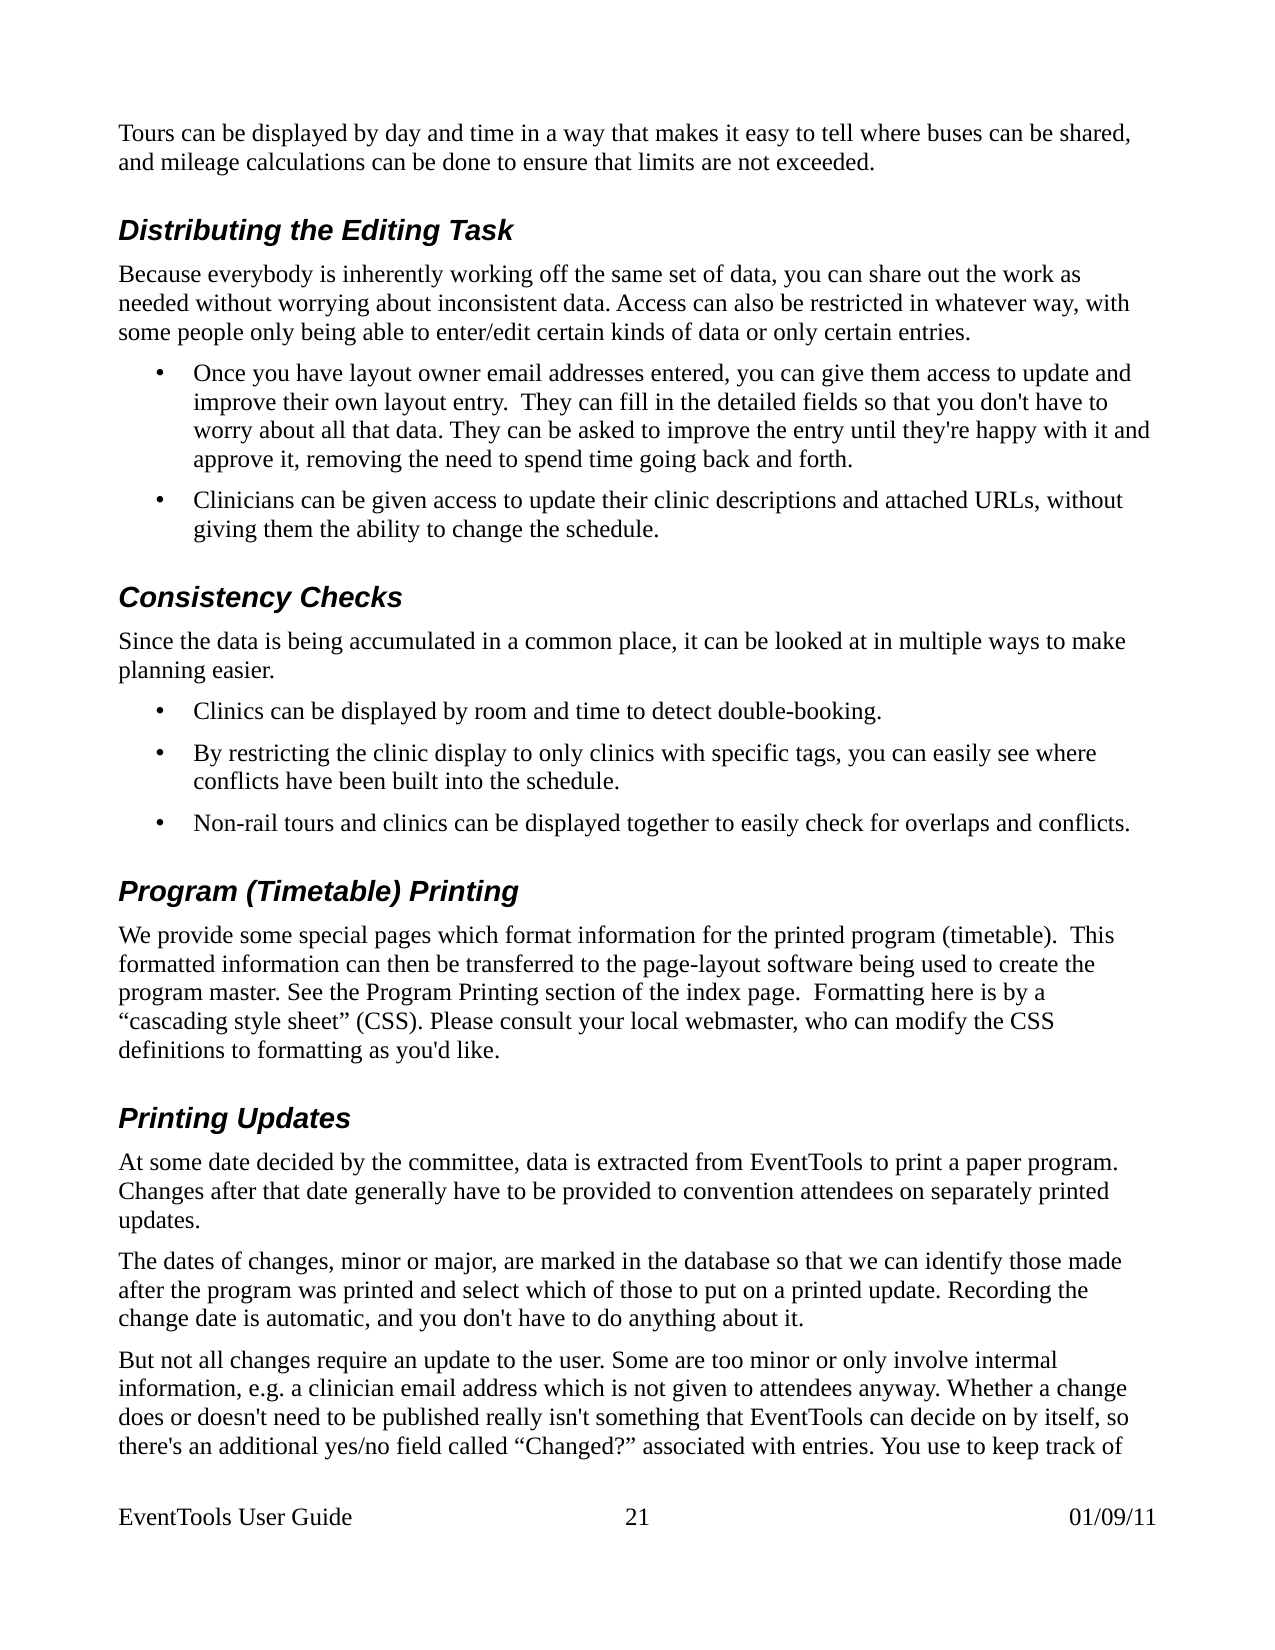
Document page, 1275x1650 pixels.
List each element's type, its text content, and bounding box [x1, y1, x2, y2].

list Non-rail tours and clinics can be displayed together to easily check for overlaps and conflicts. [156, 808, 1157, 836]
text But not all changes require an update to the user. Some are too minor or only involve intermal information, e.g. a clinician email address which is not given to attendees anyway. Whether a change does or doesn't need to be published really isn't something that EventTools can decide on by itself, so there's an additional yes/no field called “Changed?” associated with entries. You use to keep track of [118, 1345, 1157, 1460]
list Clinicians can be given access to update their clinic descriptions and attached URLs, without giving them the ability to change the schedule. [156, 485, 1157, 543]
text Because everybody is inherently working off the same set of data, you can share out the work as needed without worrying about inconsistent data. Access can also be restricted in whatever way, with some people only being able to enter/edit certain kinds of data or only certain entries. [118, 259, 1157, 345]
text At some date decided by the committee, data is extracted from EventTools to print a paper program. Changes after that date generally have to be provided to convention attendees on separately printed updates. [118, 1147, 1157, 1233]
list Clinics can be displayed by room and time to detect double-booking. [156, 696, 1157, 725]
subtitle Program (Timetable) Printing [118, 874, 1157, 907]
text Since the data is being accumulated in a common place, it can be looked at in multiple ways to make planning easier. [118, 626, 1157, 684]
subtitle Distributing the Editing Task [118, 213, 1157, 247]
list By restricting the clinic display to only clinics with specific tags, you can easily see where conflicts have been built into the schedule. [156, 738, 1157, 795]
list Once you have layout owner email addresses entered, you can give them access to update and improve their own layout entry. They can fill in the detailed fields so that you don't have to worry about all that data. They can be asked to improve the entry until they're happy with it and approve it, removing the need to spend time going back and forth. [156, 358, 1157, 473]
text Tours can be displayed by day and time in a way that makes it easy to tell where buses can be shared, and mileage calculations can be done to ensure that limits are not exceeded. [118, 118, 1157, 176]
text The dates of changes, minor or major, are marked in the database so that we can identify those made after the program was printed and select which of those to put on a printed update. Recording the change date is automatic, and you don't have to do anything about it. [118, 1246, 1157, 1332]
text We provide some special pages which format information for the printed program (timetable). This formatted information can then be transferred to the page-layout software being used to create the program master. See the Program Printing section of the index page. Formatting here is by a “cascading style sheet” (CSS). Please consult your local webmaster, who can modify the CSS definitions to formatting as you'd like. [118, 920, 1157, 1064]
subtitle Consistency Checks [118, 580, 1157, 614]
subtitle Printing Updates [118, 1101, 1157, 1135]
